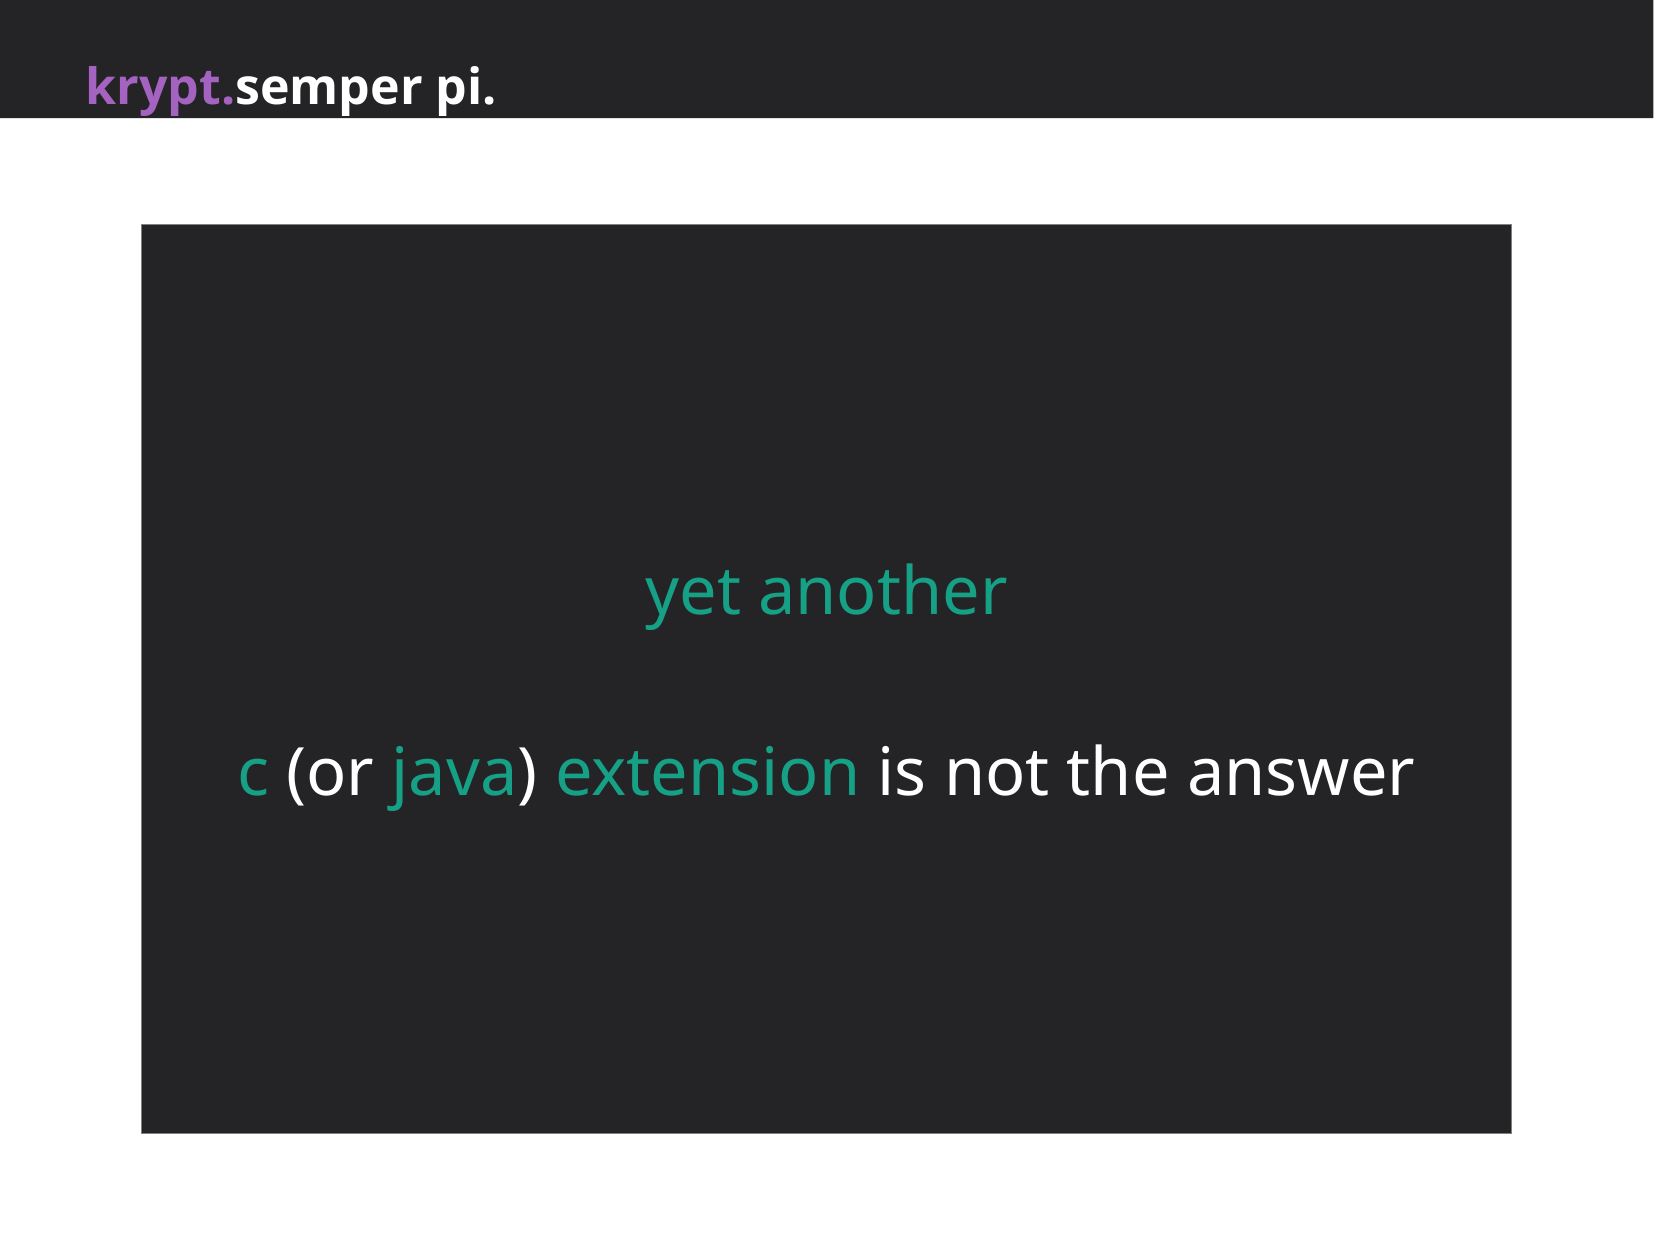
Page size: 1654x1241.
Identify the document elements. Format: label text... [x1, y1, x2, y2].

text_box krypt.semper pi. [70, 43, 544, 119]
text_box yet another c (or java) extension is not the answer [141, 224, 1512, 1134]
text_box [0, 0, 1654, 119]
